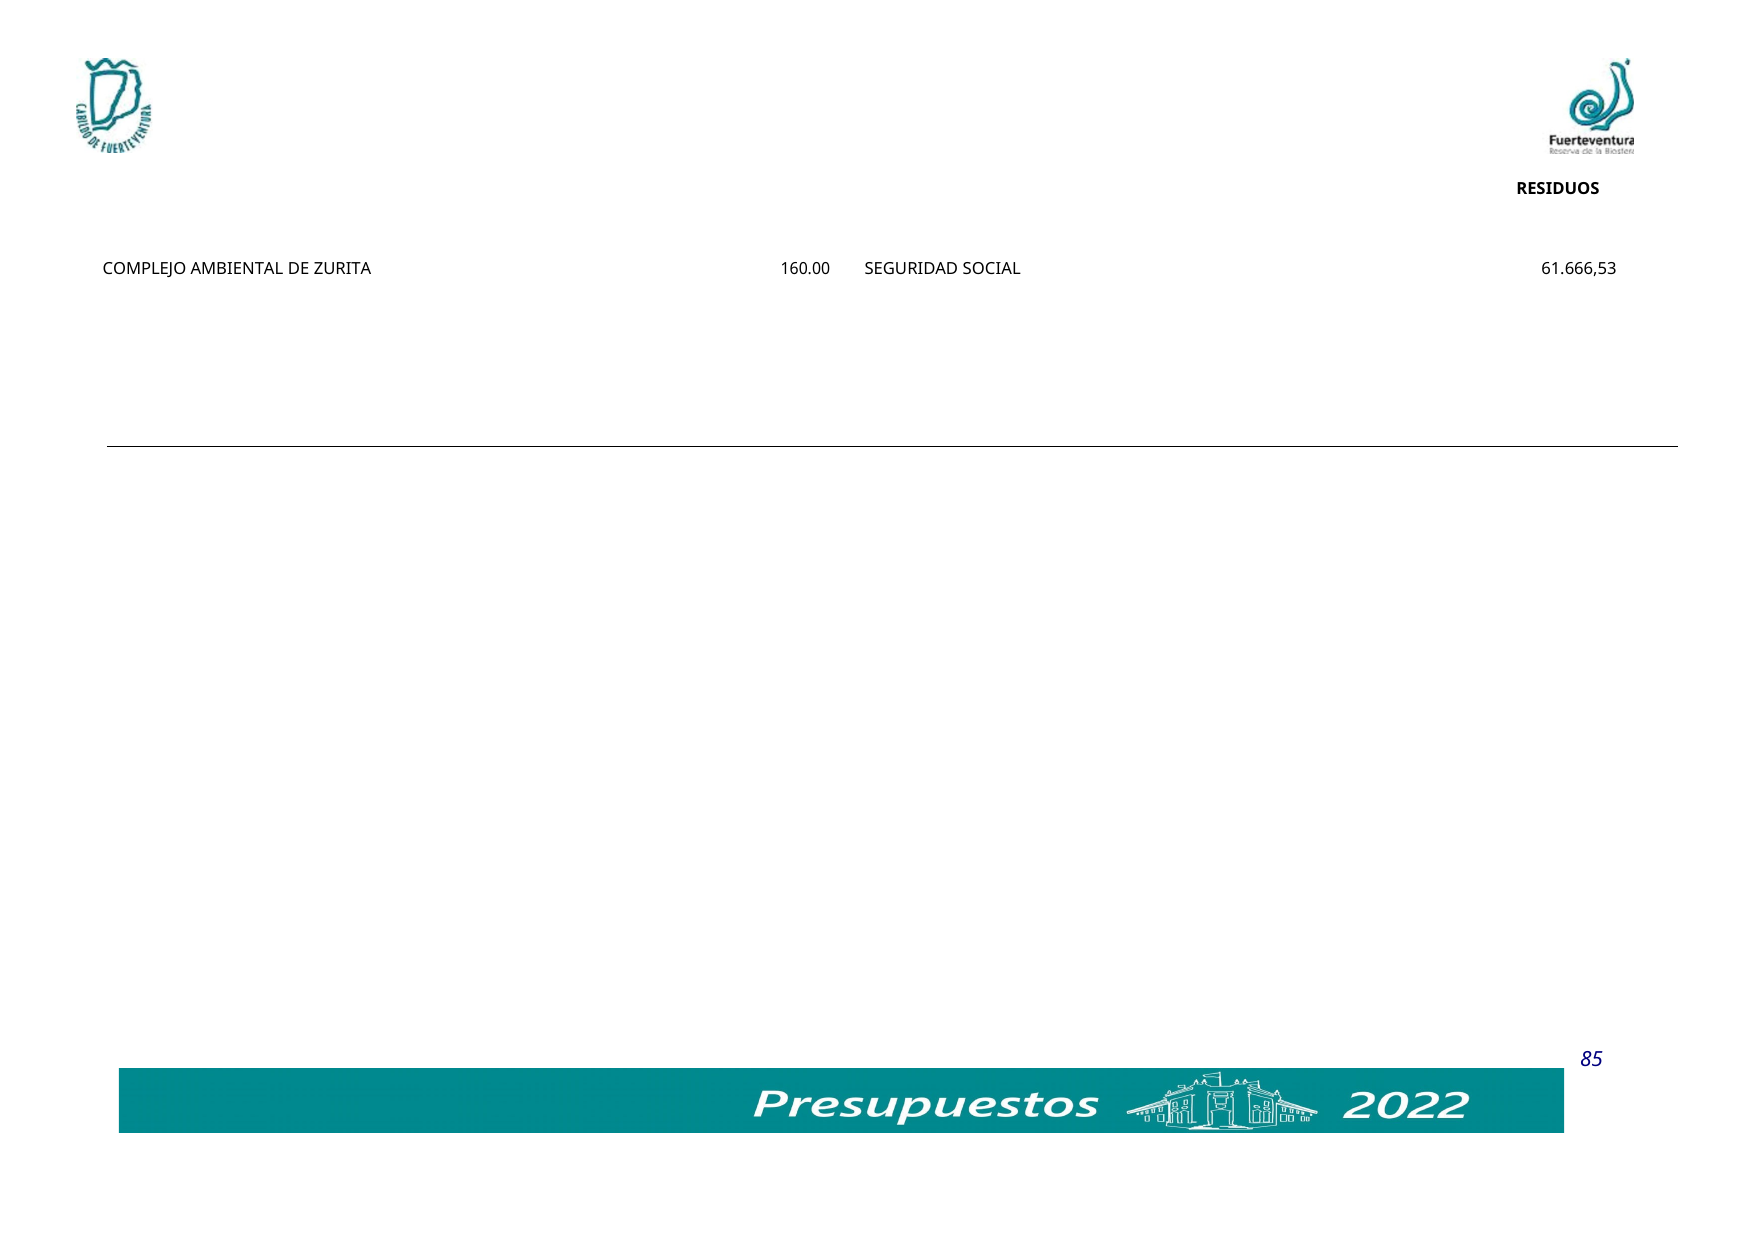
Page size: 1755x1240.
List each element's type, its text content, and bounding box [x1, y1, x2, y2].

table_cell SEGURIDAD SOCIAL [841, 253, 1485, 287]
table_cell 61.666,53 [1485, 253, 1636, 287]
table_cell 160.00 [513, 253, 841, 287]
table_cell COMPLEJO AMBIENTAL DE ZURITA [60, 253, 512, 287]
